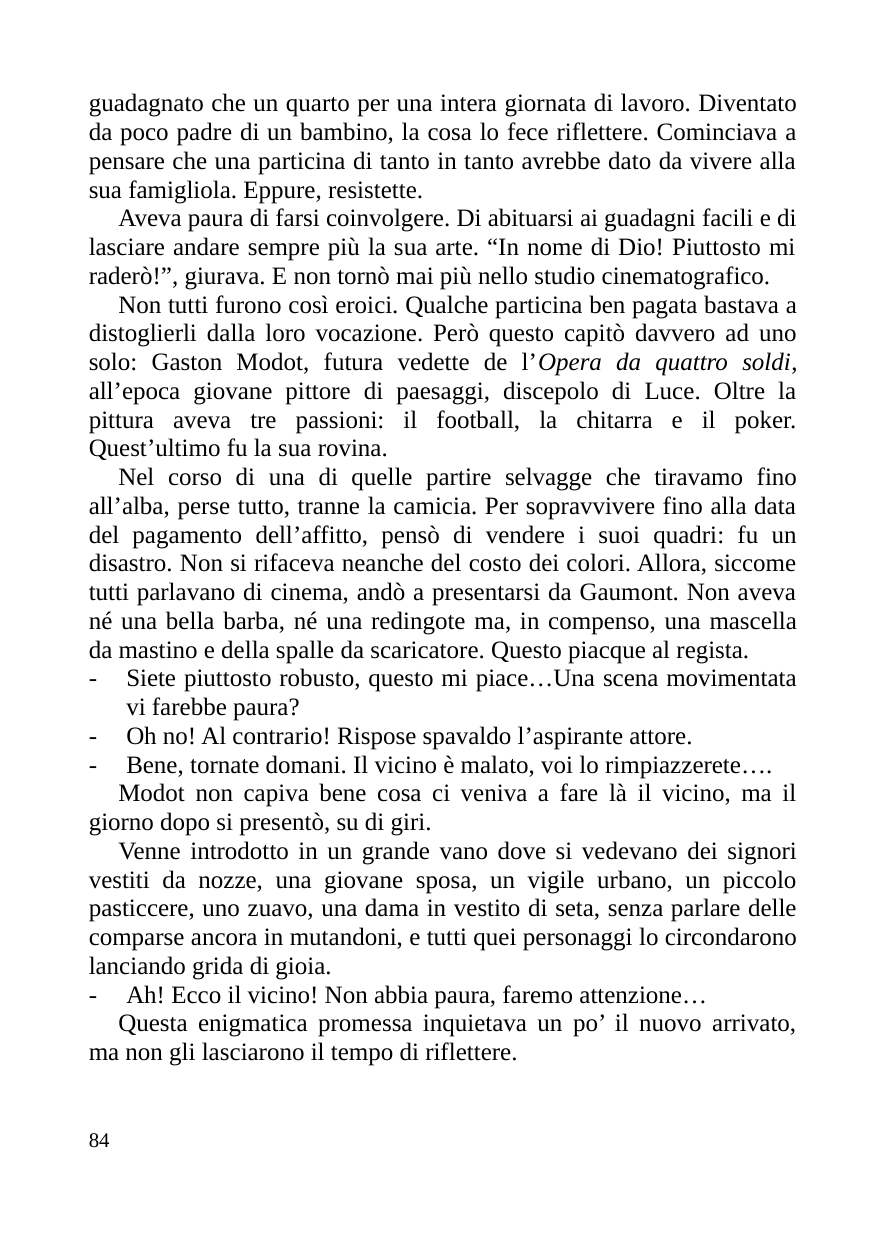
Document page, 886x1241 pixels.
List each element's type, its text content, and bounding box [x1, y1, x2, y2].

text Questa enigmatica promessa inquietava un po’ il nuovo arrivato, ma non gli lasciarono il tempo di riflettere. [88, 1008, 797, 1066]
list Ah! Ecco il vicino! Non abbia paura, faremo attenzione… [88, 980, 797, 1008]
list Oh no! Al contrario! Rispose spavaldo l’aspirante attore. [88, 721, 797, 750]
text Nel corso di una di quelle partire selvagge che tiravamo fino all’alba, perse tutto, tranne la camicia. Per sopravvivere fino alla data del pagamento dell’affitto, pensò di vendere i suoi quadri: fu un disastro. Non si rifaceva neanche del costo dei colori. Allora, siccome tutti parlavano di cinema, andò a presentarsi da Gaumont. Non aveva né una bella barba, né una redingote ma, in compenso, una mascella da mastino e della spalle da scaricatore. Questo piacque al regista. [88, 462, 797, 663]
text Venne introdotto in un grande vano dove si vedevano dei signori vestiti da nozze, una giovane sposa, un vigile urbano, un piccolo pasticcere, uno zuavo, una dama in vestito di seta, senza parlare delle comparse ancora in mutandoni, e tutti quei personaggi lo circondarono lanciando grida di gioia. [88, 836, 797, 980]
text guadagnato che un quarto per una intera giornata di lavoro. Diventato da poco padre di un bambino, la cosa lo fece riflettere. Cominciava a pensare che una particina di tanto in tanto avrebbe dato da vivere alla sua famigliola. Eppure, resistette. [88, 88, 797, 203]
text Modot non capiva bene cosa ci veniva a fare là il vicino, ma il giorno dopo si presentò, su di giri. [88, 778, 797, 836]
text Aveva paura di farsi coinvolgere. Di abituarsi ai guadagni facili e di lasciare andare sempre più la sua arte. “In nome di Dio! Piuttosto mi raderò!”, giurava. E non tornò mai più nello studio cinematografico. [88, 203, 797, 290]
list Bene, tornate domani. Il vicino è malato, voi lo rimpiazzerete…. [88, 750, 797, 778]
text Non tutti furono così eroici. Qualche particina ben pagata bastava a distoglierli dalla loro vocazione. Però questo capitò davvero ad uno solo: Gaston Modot, futura vedette de l’Opera da quattro soldi, all’epoca giovane pittore di paesaggi, discepolo di Luce. Oltre la pittura aveva tre passioni: il football, la chitarra e il poker. Quest’ultimo fu la sua rovina. [88, 290, 797, 462]
list Siete piuttosto robusto, questo mi piace…Una scena movimentata vi farebbe paura? [88, 663, 797, 721]
